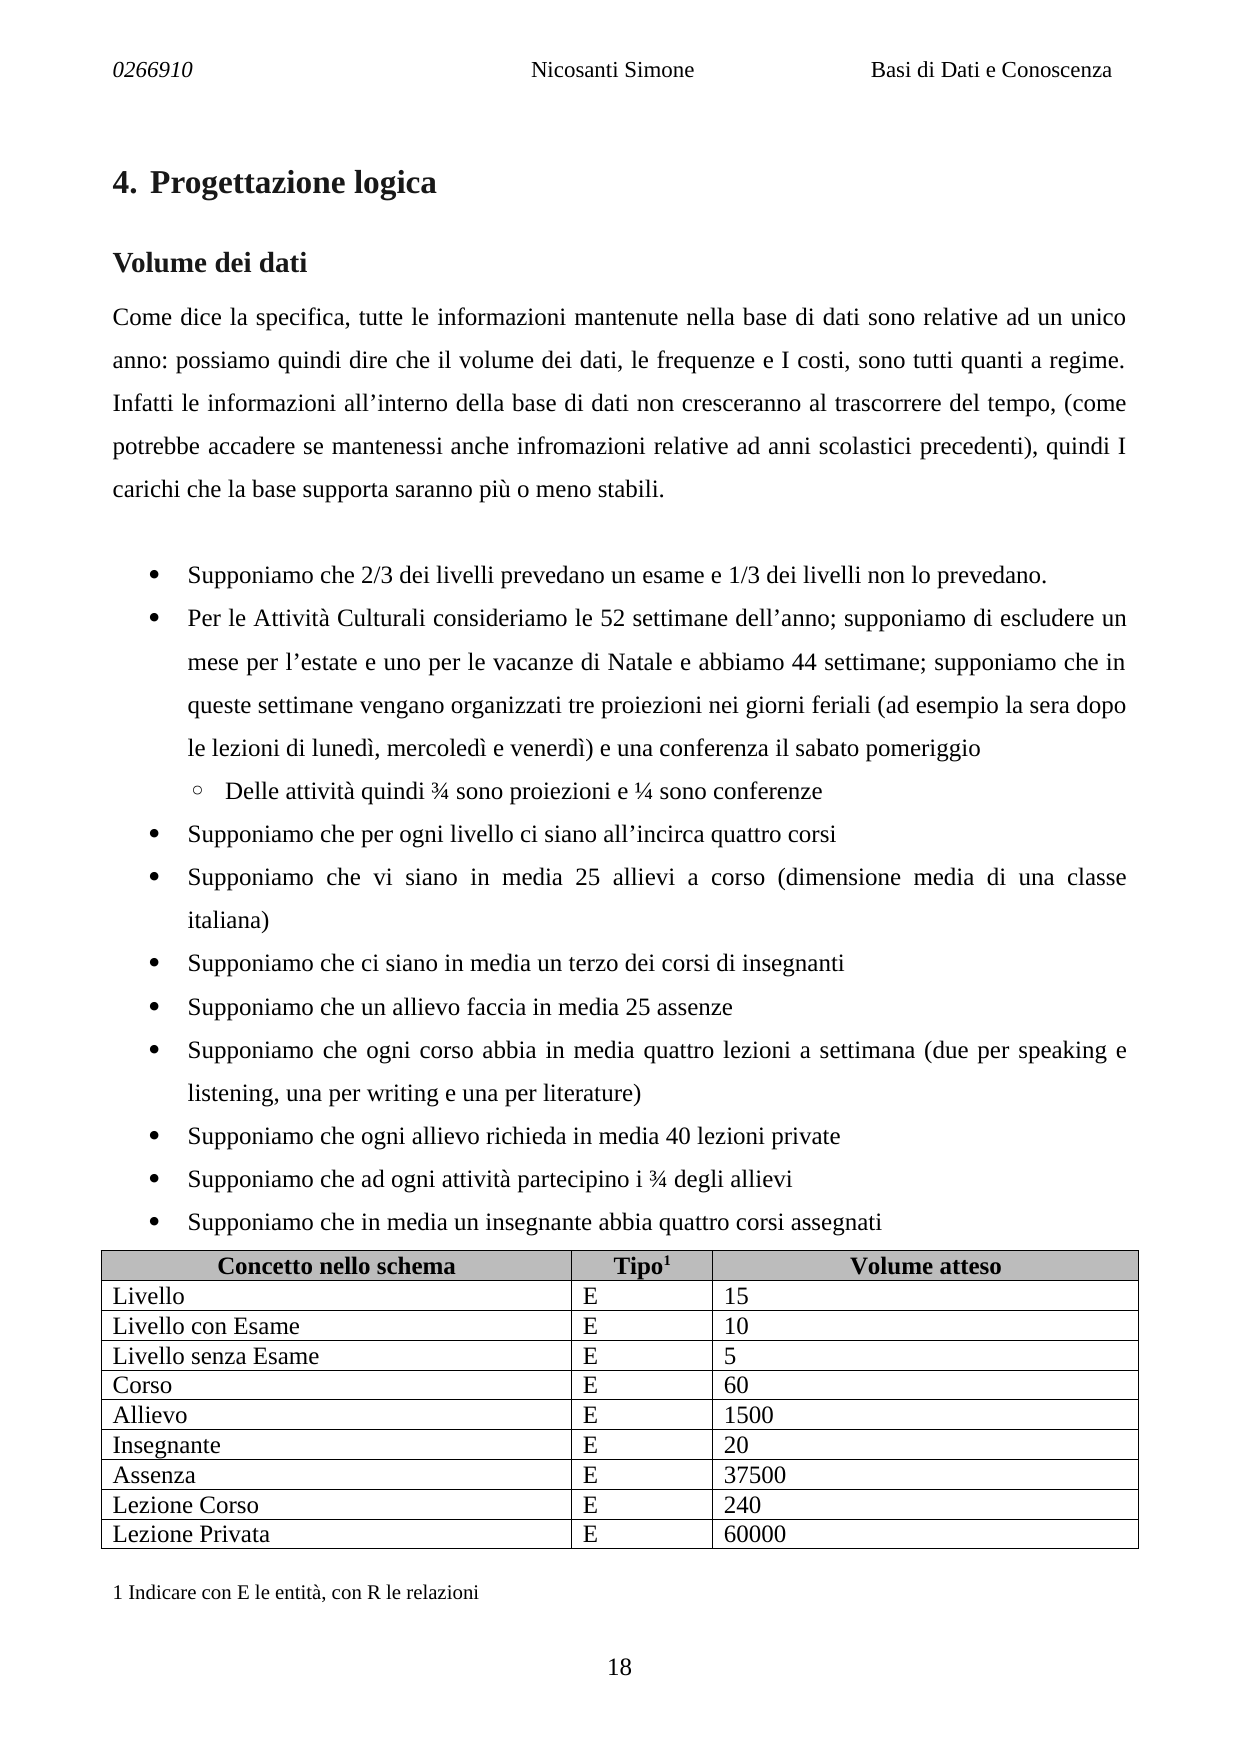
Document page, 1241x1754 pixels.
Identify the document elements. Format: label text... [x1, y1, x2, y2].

table_cell Livello con Esame [102, 1311, 571, 1340]
table_cell E [572, 1371, 712, 1399]
table_cell E [572, 1520, 712, 1548]
table_cell 5 [713, 1341, 1138, 1369]
table_cell E [572, 1281, 712, 1310]
list Supponiamo che in media un insegnante abbia quattro corsi assegnati [150, 1207, 1128, 1236]
list Per le Attività Culturali consideriamo le 52 settimane dell’anno; supponiamo di escludere un mese per l’estate e uno per le vacanze di Natale e abbiamo 44 settimane; supponiamo che in queste settimane vengano organizzati tre proiezioni nei giorni feriali (ad esempio la sera dopo le lezioni di lunedì, mercoledì e venerdì) e una conferenza il sabato pomeriggio [150, 603, 1128, 762]
table_cell Livello [102, 1281, 571, 1310]
table_cell E [572, 1400, 712, 1429]
table_cell Allievo [102, 1400, 571, 1429]
table_header Volume atteso [713, 1251, 1138, 1280]
table_header Tipo [572, 1251, 712, 1280]
table_cell 1500 [713, 1400, 1138, 1429]
table_cell Livello senza Esame [102, 1341, 571, 1369]
table_cell Corso [102, 1371, 571, 1399]
table_cell 240 [713, 1490, 1138, 1518]
table_cell Lezione Corso [102, 1490, 571, 1518]
list Supponiamo che ogni corso abbia in media quattro lezioni a settimana (due per speaking e listening, una per writing e una per literature) [150, 1035, 1128, 1107]
table_cell Lezione Privata [102, 1520, 571, 1548]
list Supponiamo che un allievo faccia in media 25 assenze [150, 992, 1128, 1020]
table_cell 20 [713, 1430, 1138, 1459]
table_cell E [572, 1430, 712, 1459]
table_cell 37500 [713, 1460, 1138, 1489]
text Come dice la specifica, tutte le informazioni mantenute nella base di dati sono relative ad un unico anno: possiamo quindi dire che il volume dei dati, le frequenze e I costi, sono tutti quanti a regime. Infatti le informazioni all’interno della base di dati non cresceranno al trascorrere del tempo, (come potrebbe accadere se mantenessi anche infromazioni relative ad anni scolastici precedenti), quindi I carichi che la base supporta saranno più o meno stabili. [112, 302, 1128, 503]
subtitle Progettazione logica [112, 162, 1128, 201]
table_cell E [572, 1311, 712, 1340]
subtitle Volume dei dati [112, 245, 1128, 278]
list Supponiamo che ad ogni attività partecipino i ¾ degli allievi [150, 1164, 1128, 1193]
table_cell 10 [713, 1311, 1138, 1340]
table_cell 60000 [713, 1520, 1138, 1548]
list Supponiamo che ci siano in media un terzo dei corsi di insegnanti [150, 948, 1128, 977]
table_cell 15 [713, 1281, 1138, 1310]
list Supponiamo che vi siano in media 25 allievi a corso (dimensione media di una classe italiana) [150, 862, 1128, 934]
table_cell Insegnante [102, 1430, 571, 1459]
table_cell E [572, 1460, 712, 1489]
table_header Concetto nello schema [102, 1251, 571, 1280]
list Supponiamo che ogni allievo richieda in media 40 lezioni private [150, 1121, 1128, 1150]
table_cell E [572, 1490, 712, 1518]
list Supponiamo che per ogni livello ci siano all’incirca quattro corsi [150, 819, 1128, 848]
list Delle attività quindi ¾ sono proiezioni e ¼ sono conferenze [187, 776, 1128, 805]
table_cell Assenza [102, 1460, 571, 1489]
list Supponiamo che 2/3 dei livelli prevedano un esame e 1/3 dei livelli non lo prevedano. [150, 560, 1128, 589]
table_cell 60 [713, 1371, 1138, 1399]
table_cell E [572, 1341, 712, 1369]
